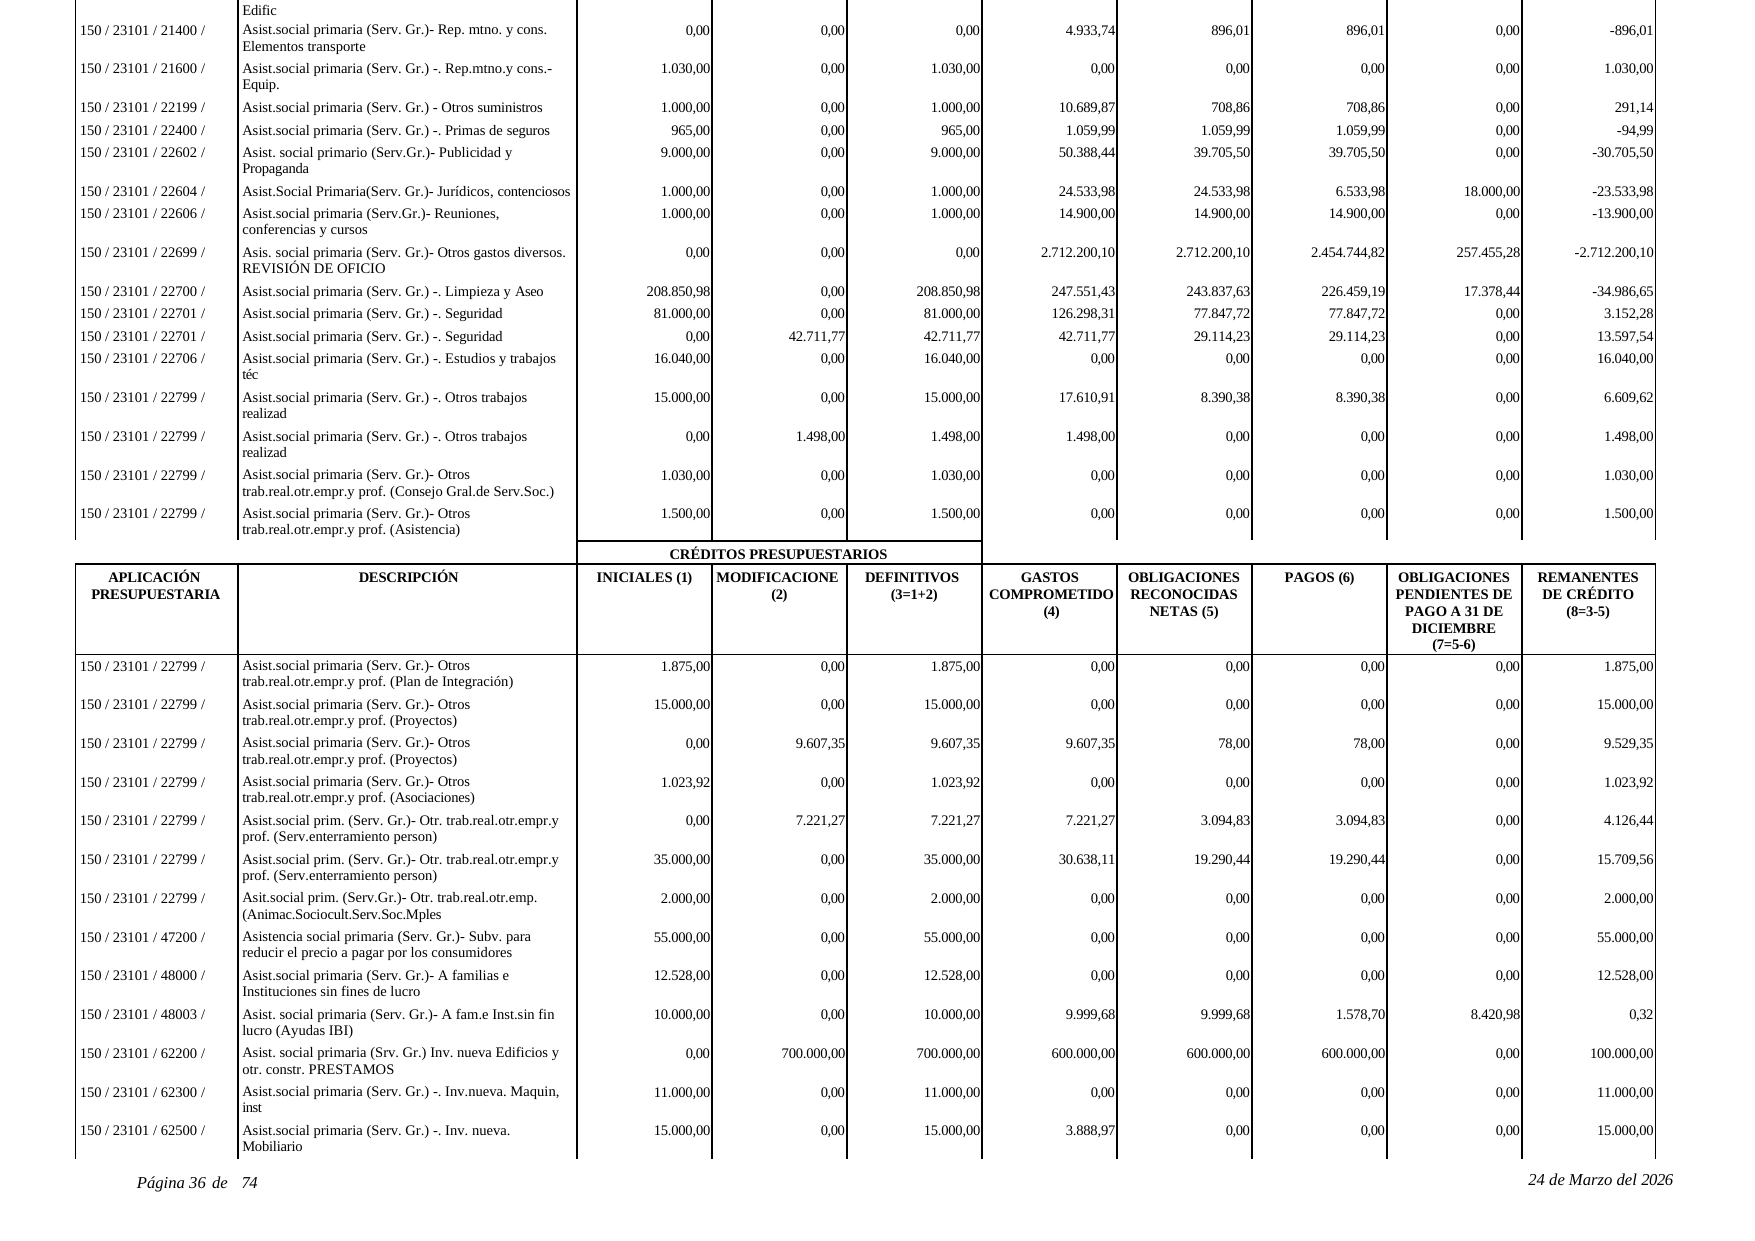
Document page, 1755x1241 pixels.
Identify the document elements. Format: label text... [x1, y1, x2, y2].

table_cell 14.900,00 [983, 203, 1116, 241]
table_cell Asis. social primaria (Serv. Gr.)- Otros gastos diversos. REVISIÓN DE OFICIO [239, 241, 576, 280]
table_cell 0,00 [1253, 655, 1386, 693]
table_cell 0,00 [1253, 464, 1386, 503]
table_cell 3.094,83 [1118, 810, 1251, 848]
table_cell 0,00 [1388, 887, 1521, 926]
table_cell -13.900,00 [1523, 203, 1655, 241]
table_cell 1.023,92 [848, 771, 981, 810]
table_cell 150 / 23101 / 62300 / [76, 1081, 237, 1120]
table_cell [1118, 0, 1251, 19]
table_cell 0,00 [1388, 325, 1521, 348]
table_cell 0,00 [1388, 849, 1521, 887]
table_cell 6.609,62 [1523, 386, 1655, 425]
table_cell 0,00 [578, 425, 711, 464]
table_cell 0,00 [1253, 926, 1386, 965]
table_cell 42.711,77 [713, 325, 846, 348]
table_cell 24.533,98 [983, 180, 1116, 203]
table_cell 10.689,87 [983, 96, 1116, 119]
table_cell 1.059,99 [1118, 119, 1251, 141]
table_cell 0,00 [983, 58, 1116, 96]
table_cell 150 / 23101 / 21400 / [76, 19, 237, 58]
table_cell 0,00 [713, 280, 846, 303]
table_cell 2.454.744,82 [1253, 241, 1386, 280]
table_cell Asist.social primaria (Serv. Gr.) -. Inv. nueva. Mobiliario [239, 1120, 576, 1158]
table_cell 15.000,00 [1523, 693, 1655, 732]
table_cell 0,00 [1118, 693, 1251, 732]
table_cell 1.000,00 [848, 203, 981, 241]
table_header CRÉDITOS PRESUPUESTARIOS [578, 542, 981, 563]
table_cell 0,00 [1118, 655, 1251, 693]
table_cell 0,00 [578, 1042, 711, 1081]
table_cell 77.847,72 [1118, 303, 1251, 325]
table_cell 1.875,00 [848, 655, 981, 693]
table_cell [1253, 0, 1386, 19]
table_cell OBLIGACIONES PENDIENTES DE PAGO A 31 DE DICIEMBRE (7=5-6) [1388, 565, 1521, 654]
table_cell 9.999,68 [1118, 1004, 1251, 1042]
table_cell 1.500,00 [848, 503, 981, 540]
table_cell 0,32 [1523, 1004, 1655, 1042]
table_cell 257.455,28 [1388, 241, 1521, 280]
table_cell 1.875,00 [578, 655, 711, 693]
table_cell 0,00 [1388, 810, 1521, 848]
table_cell APLICACIÓN PRESUPUESTARIA [76, 565, 237, 654]
table_cell 0,00 [713, 241, 846, 280]
table_cell 150 / 23101 / 22199 / [76, 96, 237, 119]
table_cell 16.040,00 [1523, 348, 1655, 386]
table_cell 19.290,44 [1118, 849, 1251, 887]
table_cell Asist. social primaria (Serv. Gr.)- A fam.e Inst.sin fin lucro (Ayudas IBI) [239, 1004, 576, 1042]
table_cell 0,00 [1388, 348, 1521, 386]
table_cell 0,00 [1388, 386, 1521, 425]
table_cell Asist.social primaria (Serv. Gr.) -. Primas de seguros [239, 119, 576, 141]
table_cell Asist.social primaria (Serv. Gr.) -. Estudios y trabajos téc [239, 348, 576, 386]
table_cell 0,00 [1253, 887, 1386, 926]
table_cell 2.000,00 [1523, 887, 1655, 926]
table_cell 0,00 [713, 771, 846, 810]
table_cell 1.500,00 [1523, 503, 1655, 540]
table_cell 0,00 [1388, 1042, 1521, 1081]
table_cell 0,00 [1253, 693, 1386, 732]
table_header [983, 540, 1655, 563]
table_cell 55.000,00 [1523, 926, 1655, 965]
table_cell 1.498,00 [983, 425, 1116, 464]
table_cell [848, 0, 981, 19]
table_cell 0,00 [713, 655, 846, 693]
table_cell 7.221,27 [983, 810, 1116, 848]
table_cell 150 / 23101 / 22799 / [76, 425, 237, 464]
table_cell 0,00 [1253, 348, 1386, 386]
table_cell 39.705,50 [1253, 141, 1386, 180]
table_cell 0,00 [1253, 1120, 1386, 1158]
table_cell 55.000,00 [848, 926, 981, 965]
table_cell 0,00 [713, 464, 846, 503]
table_cell [1523, 0, 1655, 19]
table_cell 1.030,00 [848, 58, 981, 96]
table_cell 0,00 [1253, 1081, 1386, 1120]
table_cell 12.528,00 [848, 965, 981, 1003]
table_cell 150 / 23101 / 21600 / [76, 58, 237, 96]
table_cell 9.607,35 [713, 732, 846, 771]
table_cell 9.529,35 [1523, 732, 1655, 771]
table_cell 16.040,00 [578, 348, 711, 386]
table_cell 1.498,00 [1523, 425, 1655, 464]
table_cell 150 / 23101 / 22799 / [76, 887, 237, 926]
table_cell 150 / 23101 / 22701 / [76, 303, 237, 325]
table_cell Asist.social primaria (Serv. Gr.)- Otros trab.real.otr.empr.y prof. (Proyectos) [239, 732, 576, 771]
table_cell 1.875,00 [1523, 655, 1655, 693]
table_cell 291,14 [1523, 96, 1655, 119]
table_cell 150 / 23101 / 22799 / [76, 693, 237, 732]
table_cell 0,00 [1388, 965, 1521, 1003]
table_cell 1.500,00 [578, 503, 711, 540]
table_cell Asist.social primaria (Serv. Gr.)- Rep. mtno. y cons. Elementos transporte [239, 19, 576, 58]
table_cell 0,00 [1118, 887, 1251, 926]
table_cell 2.000,00 [848, 887, 981, 926]
table_cell [578, 0, 711, 19]
table_cell MODIFICACIONE (2) [713, 565, 846, 654]
table_cell 9.000,00 [848, 141, 981, 180]
table_cell 0,00 [713, 1081, 846, 1120]
table_cell 0,00 [713, 849, 846, 887]
table_cell 50.388,44 [983, 141, 1116, 180]
table_cell Asist.social primaria (Serv. Gr.)- Otros trab.real.otr.empr.y prof. (Asistencia) [239, 503, 576, 540]
table_cell Asistencia social primaria (Serv. Gr.)- Subv. para reducir el precio a pagar por los consumidores [239, 926, 576, 965]
table_cell 0,00 [1388, 203, 1521, 241]
table_cell DEFINITIVOS (3=1+2) [848, 565, 981, 654]
table_cell 11.000,00 [848, 1081, 981, 1120]
table_cell Asist.social primaria (Serv. Gr.) -. Rep.mtno.y cons.-Equip. [239, 58, 576, 96]
table_cell 13.597,54 [1523, 325, 1655, 348]
table_cell Asist. social primaria (Srv. Gr.) Inv. nueva Edificios y otr. constr. PRESTAMOS [239, 1042, 576, 1081]
table_cell Asit.social prim. (Serv.Gr.)- Otr. trab.real.otr.emp. (Animac.Sociocult.Serv.Soc.Mples [239, 887, 576, 926]
table_cell 0,00 [1388, 693, 1521, 732]
table_cell 0,00 [1388, 1081, 1521, 1120]
table_cell 0,00 [983, 887, 1116, 926]
table_cell 14.900,00 [1253, 203, 1386, 241]
table_cell 150 / 23101 / 22604 / [76, 180, 237, 203]
table_cell 965,00 [578, 119, 711, 141]
table_cell 0,00 [1253, 771, 1386, 810]
table_cell 0,00 [578, 325, 711, 348]
table_cell 8.390,38 [1118, 386, 1251, 425]
table_cell 208.850,98 [578, 280, 711, 303]
table_cell Asist.social primaria (Serv. Gr.)- A familias e Instituciones sin fines de lucro [239, 965, 576, 1003]
table_cell 150 / 23101 / 22799 / [76, 732, 237, 771]
table_cell Asist.social prim. (Serv. Gr.)- Otr. trab.real.otr.empr.y prof. (Serv.enterramiento person) [239, 810, 576, 848]
table_cell 150 / 23101 / 22706 / [76, 348, 237, 386]
table_cell 896,01 [1118, 19, 1251, 58]
table_cell 16.040,00 [848, 348, 981, 386]
table_cell 0,00 [1118, 1120, 1251, 1158]
table_cell 0,00 [1388, 655, 1521, 693]
table_cell 0,00 [713, 693, 846, 732]
table_cell 18.000,00 [1388, 180, 1521, 203]
table_cell 0,00 [983, 464, 1116, 503]
table_cell 81.000,00 [848, 303, 981, 325]
table_cell 1.000,00 [578, 203, 711, 241]
table_cell 39.705,50 [1118, 141, 1251, 180]
table_cell 0,00 [1253, 425, 1386, 464]
table_cell 9.999,68 [983, 1004, 1116, 1042]
table_cell 0,00 [1253, 503, 1386, 540]
table_cell 150 / 23101 / 22799 / [76, 771, 237, 810]
table_cell 0,00 [1388, 303, 1521, 325]
table_cell 0,00 [983, 348, 1116, 386]
table_cell 4.933,74 [983, 19, 1116, 58]
table_cell Asist.social primaria (Serv. Gr.)- Otros trab.real.otr.empr.y prof. (Asociaciones) [239, 771, 576, 810]
table_cell 15.000,00 [578, 1120, 711, 1158]
table_cell 10.000,00 [578, 1004, 711, 1042]
table_cell Asist.social primaria (Serv. Gr.) - Otros suministros [239, 96, 576, 119]
table_cell 7.221,27 [713, 810, 846, 848]
table_cell 0,00 [1118, 771, 1251, 810]
table_cell 1.000,00 [578, 180, 711, 203]
table_cell 0,00 [1388, 1120, 1521, 1158]
table_cell 226.459,19 [1253, 280, 1386, 303]
table_cell 0,00 [1118, 503, 1251, 540]
table_cell 0,00 [713, 180, 846, 203]
table_cell 150 / 23101 / 48003 / [76, 1004, 237, 1042]
table_cell -896,01 [1523, 19, 1655, 58]
table_cell 1.498,00 [848, 425, 981, 464]
table_cell 1.030,00 [578, 58, 711, 96]
table_cell 0,00 [1253, 965, 1386, 1003]
table_cell 150 / 23101 / 22400 / [76, 119, 237, 141]
table_cell 700.000,00 [713, 1042, 846, 1081]
table_cell 15.000,00 [1523, 1120, 1655, 1158]
table_cell [713, 0, 846, 19]
table_cell 0,00 [983, 965, 1116, 1003]
table_cell -30.705,50 [1523, 141, 1655, 180]
table_cell 0,00 [713, 19, 846, 58]
table_cell Asist.social primaria (Serv. Gr.) -. Limpieza y Aseo [239, 280, 576, 303]
table_cell 3.094,83 [1253, 810, 1386, 848]
table_cell 8.420,98 [1388, 1004, 1521, 1042]
table_cell 0,00 [713, 119, 846, 141]
table_cell 15.000,00 [848, 693, 981, 732]
table_cell 0,00 [713, 386, 846, 425]
table_cell 3.152,28 [1523, 303, 1655, 325]
table_cell 12.528,00 [578, 965, 711, 1003]
table_cell 150 / 23101 / 22799 / [76, 386, 237, 425]
table_cell 2.712.200,10 [1118, 241, 1251, 280]
table_cell Asist.social primaria (Serv. Gr.)- Otros trab.real.otr.empr.y prof. (Proyectos) [239, 693, 576, 732]
table_cell 0,00 [713, 348, 846, 386]
table_cell INICIALES (1) [578, 565, 711, 654]
table_cell GASTOS COMPROMETIDO (4) [983, 565, 1116, 654]
table_cell 1.023,92 [1523, 771, 1655, 810]
table_cell 100.000,00 [1523, 1042, 1655, 1081]
table_cell 1.000,00 [848, 180, 981, 203]
table_cell 6.533,98 [1253, 180, 1386, 203]
table_cell 150 / 23101 / 22606 / [76, 203, 237, 241]
table_cell 1.498,00 [713, 425, 846, 464]
table_cell Edific [239, 0, 576, 19]
table_cell 0,00 [1388, 96, 1521, 119]
table_cell 15.000,00 [578, 386, 711, 425]
table_cell REMANENTES DE CRÉDITO (8=3-5) [1523, 565, 1655, 654]
table_cell 0,00 [578, 810, 711, 848]
table_cell PAGOS (6) [1253, 565, 1386, 654]
table_cell 0,00 [713, 1120, 846, 1158]
table_cell 2.712.200,10 [983, 241, 1116, 280]
table_cell 0,00 [713, 203, 846, 241]
table_cell 29.114,23 [1253, 325, 1386, 348]
table_cell 9.607,35 [983, 732, 1116, 771]
table_cell Asist.social primaria (Serv. Gr.) -. Seguridad [239, 325, 576, 348]
table_cell [983, 0, 1116, 19]
table_cell 600.000,00 [983, 1042, 1116, 1081]
table_cell OBLIGACIONES RECONOCIDAS NETAS (5) [1118, 565, 1251, 654]
table_cell 0,00 [713, 96, 846, 119]
table_cell 708,86 [1118, 96, 1251, 119]
table_cell 0,00 [713, 926, 846, 965]
table_cell 0,00 [1388, 464, 1521, 503]
table_cell 0,00 [578, 241, 711, 280]
table_cell 35.000,00 [848, 849, 981, 887]
table_cell 78,00 [1253, 732, 1386, 771]
table_cell 0,00 [578, 732, 711, 771]
table_cell 17.610,91 [983, 386, 1116, 425]
table_cell 0,00 [1118, 348, 1251, 386]
table_cell 150 / 23101 / 22799 / [76, 849, 237, 887]
table_cell 12.528,00 [1523, 965, 1655, 1003]
table_cell 1.030,00 [848, 464, 981, 503]
table_cell 700.000,00 [848, 1042, 981, 1081]
table_cell Asist.social primaria (Serv. Gr.) -. Otros trabajos realizad [239, 386, 576, 425]
table_cell 208.850,98 [848, 280, 981, 303]
table_cell 2.000,00 [578, 887, 711, 926]
table_cell 1.578,70 [1253, 1004, 1386, 1042]
table_cell 15.709,56 [1523, 849, 1655, 887]
table_cell 247.551,43 [983, 280, 1116, 303]
table_cell 0,00 [983, 503, 1116, 540]
table_cell 0,00 [713, 1004, 846, 1042]
table_cell 0,00 [1388, 141, 1521, 180]
table_cell Asist.social primaria (Serv.Gr.)- Reuniones, conferencias y cursos [239, 203, 576, 241]
table_cell 55.000,00 [578, 926, 711, 965]
table_cell 15.000,00 [848, 386, 981, 425]
table_cell 14.900,00 [1118, 203, 1251, 241]
table_cell Asist.Social Primaria(Serv. Gr.)- Jurídicos, contenciosos [239, 180, 576, 203]
table_cell 0,00 [1118, 464, 1251, 503]
table_cell 600.000,00 [1253, 1042, 1386, 1081]
table_cell 9.607,35 [848, 732, 981, 771]
table_cell 0,00 [1118, 1081, 1251, 1120]
table_cell 1.000,00 [578, 96, 711, 119]
table_cell 150 / 23101 / 62500 / [76, 1120, 237, 1158]
table_cell 0,00 [1388, 771, 1521, 810]
table_cell 0,00 [983, 1081, 1116, 1120]
table_cell 0,00 [983, 926, 1116, 965]
table_cell -23.533,98 [1523, 180, 1655, 203]
table_cell 7.221,27 [848, 810, 981, 848]
table_cell 0,00 [1253, 58, 1386, 96]
table_cell 24.533,98 [1118, 180, 1251, 203]
table_cell 1.059,99 [983, 119, 1116, 141]
table_cell 35.000,00 [578, 849, 711, 887]
table_cell Asist.social primaria (Serv. Gr.)- Otros trab.real.otr.empr.y prof. (Consejo Gral.de Serv.Soc.) [239, 464, 576, 503]
table_cell 1.000,00 [848, 96, 981, 119]
table_cell 150 / 23101 / 22799 / [76, 655, 237, 693]
table_cell 150 / 23101 / 47200 / [76, 926, 237, 965]
table_cell 0,00 [1118, 926, 1251, 965]
table_cell 4.126,44 [1523, 810, 1655, 848]
table_cell 0,00 [713, 503, 846, 540]
table_cell Asist.social primaria (Serv. Gr.) -. Otros trabajos realizad [239, 425, 576, 464]
table_cell 0,00 [1388, 503, 1521, 540]
table_cell 78,00 [1118, 732, 1251, 771]
table_cell 0,00 [713, 141, 846, 180]
table_cell [1388, 0, 1521, 19]
table_cell 0,00 [983, 771, 1116, 810]
table_cell Asist. social primario (Serv.Gr.)- Publicidad y Propaganda [239, 141, 576, 180]
table_cell 0,00 [1388, 926, 1521, 965]
table_cell 17.378,44 [1388, 280, 1521, 303]
table_cell 3.888,97 [983, 1120, 1116, 1158]
table_cell 965,00 [848, 119, 981, 141]
table_cell 0,00 [983, 693, 1116, 732]
table_cell 0,00 [848, 19, 981, 58]
table_cell DESCRIPCIÓN [239, 565, 576, 654]
table_cell 150 / 23101 / 22701 / [76, 325, 237, 348]
table_cell 0,00 [1118, 58, 1251, 96]
table_cell 150 / 23101 / 48000 / [76, 965, 237, 1003]
table_cell 30.638,11 [983, 849, 1116, 887]
table_cell 0,00 [1388, 58, 1521, 96]
table_cell 29.114,23 [1118, 325, 1251, 348]
table_cell 0,00 [848, 241, 981, 280]
table_cell 150 / 23101 / 62200 / [76, 1042, 237, 1081]
table_cell 77.847,72 [1253, 303, 1386, 325]
table_cell -34.986,65 [1523, 280, 1655, 303]
table_cell 1.023,92 [578, 771, 711, 810]
table_cell 81.000,00 [578, 303, 711, 325]
table_cell 1.030,00 [1523, 58, 1655, 96]
table_cell 0,00 [1118, 965, 1251, 1003]
table_cell 0,00 [713, 965, 846, 1003]
table_cell Asist.social prim. (Serv. Gr.)- Otr. trab.real.otr.empr.y prof. (Serv.enterramiento person) [239, 849, 576, 887]
table_cell 150 / 23101 / 22699 / [76, 241, 237, 280]
table_cell 150 / 23101 / 22799 / [76, 464, 237, 503]
table_cell 42.711,77 [848, 325, 981, 348]
table_cell Asist.social primaria (Serv. Gr.) -. Seguridad [239, 303, 576, 325]
table_cell 0,00 [1388, 119, 1521, 141]
table_cell 150 / 23101 / 22700 / [76, 280, 237, 303]
table_cell 0,00 [1388, 19, 1521, 58]
table_cell 42.711,77 [983, 325, 1116, 348]
table_cell 150 / 23101 / 22799 / [76, 810, 237, 848]
table_cell 11.000,00 [578, 1081, 711, 1120]
table_cell 600.000,00 [1118, 1042, 1251, 1081]
table_cell Asist.social primaria (Serv. Gr.)- Otros trab.real.otr.empr.y prof. (Plan de Integración) [239, 655, 576, 693]
table_cell 1.030,00 [1523, 464, 1655, 503]
table_cell 0,00 [1388, 732, 1521, 771]
table_cell 15.000,00 [578, 693, 711, 732]
table_cell 19.290,44 [1253, 849, 1386, 887]
table_cell 0,00 [713, 303, 846, 325]
table_cell 0,00 [713, 58, 846, 96]
table_cell -94,99 [1523, 119, 1655, 141]
table_header [75, 540, 576, 563]
table_cell 708,86 [1253, 96, 1386, 119]
table_cell 9.000,00 [578, 141, 711, 180]
table_cell 896,01 [1253, 19, 1386, 58]
table_cell [76, 0, 237, 19]
table_cell -2.712.200,10 [1523, 241, 1655, 280]
table_cell 0,00 [1388, 425, 1521, 464]
table_cell 11.000,00 [1523, 1081, 1655, 1120]
table_cell 0,00 [578, 19, 711, 58]
table_cell Asist.social primaria (Serv. Gr.) -. Inv.nueva. Maquin, inst [239, 1081, 576, 1120]
table_cell 10.000,00 [848, 1004, 981, 1042]
table_cell 0,00 [1118, 425, 1251, 464]
table_cell 8.390,38 [1253, 386, 1386, 425]
table_cell 0,00 [983, 655, 1116, 693]
table_cell 0,00 [713, 887, 846, 926]
table_cell 1.030,00 [578, 464, 711, 503]
table_cell 150 / 23101 / 22602 / [76, 141, 237, 180]
table_cell 126.298,31 [983, 303, 1116, 325]
table_cell 1.059,99 [1253, 119, 1386, 141]
table_cell 243.837,63 [1118, 280, 1251, 303]
table_cell 150 / 23101 / 22799 / [76, 503, 237, 540]
table_cell 15.000,00 [848, 1120, 981, 1158]
